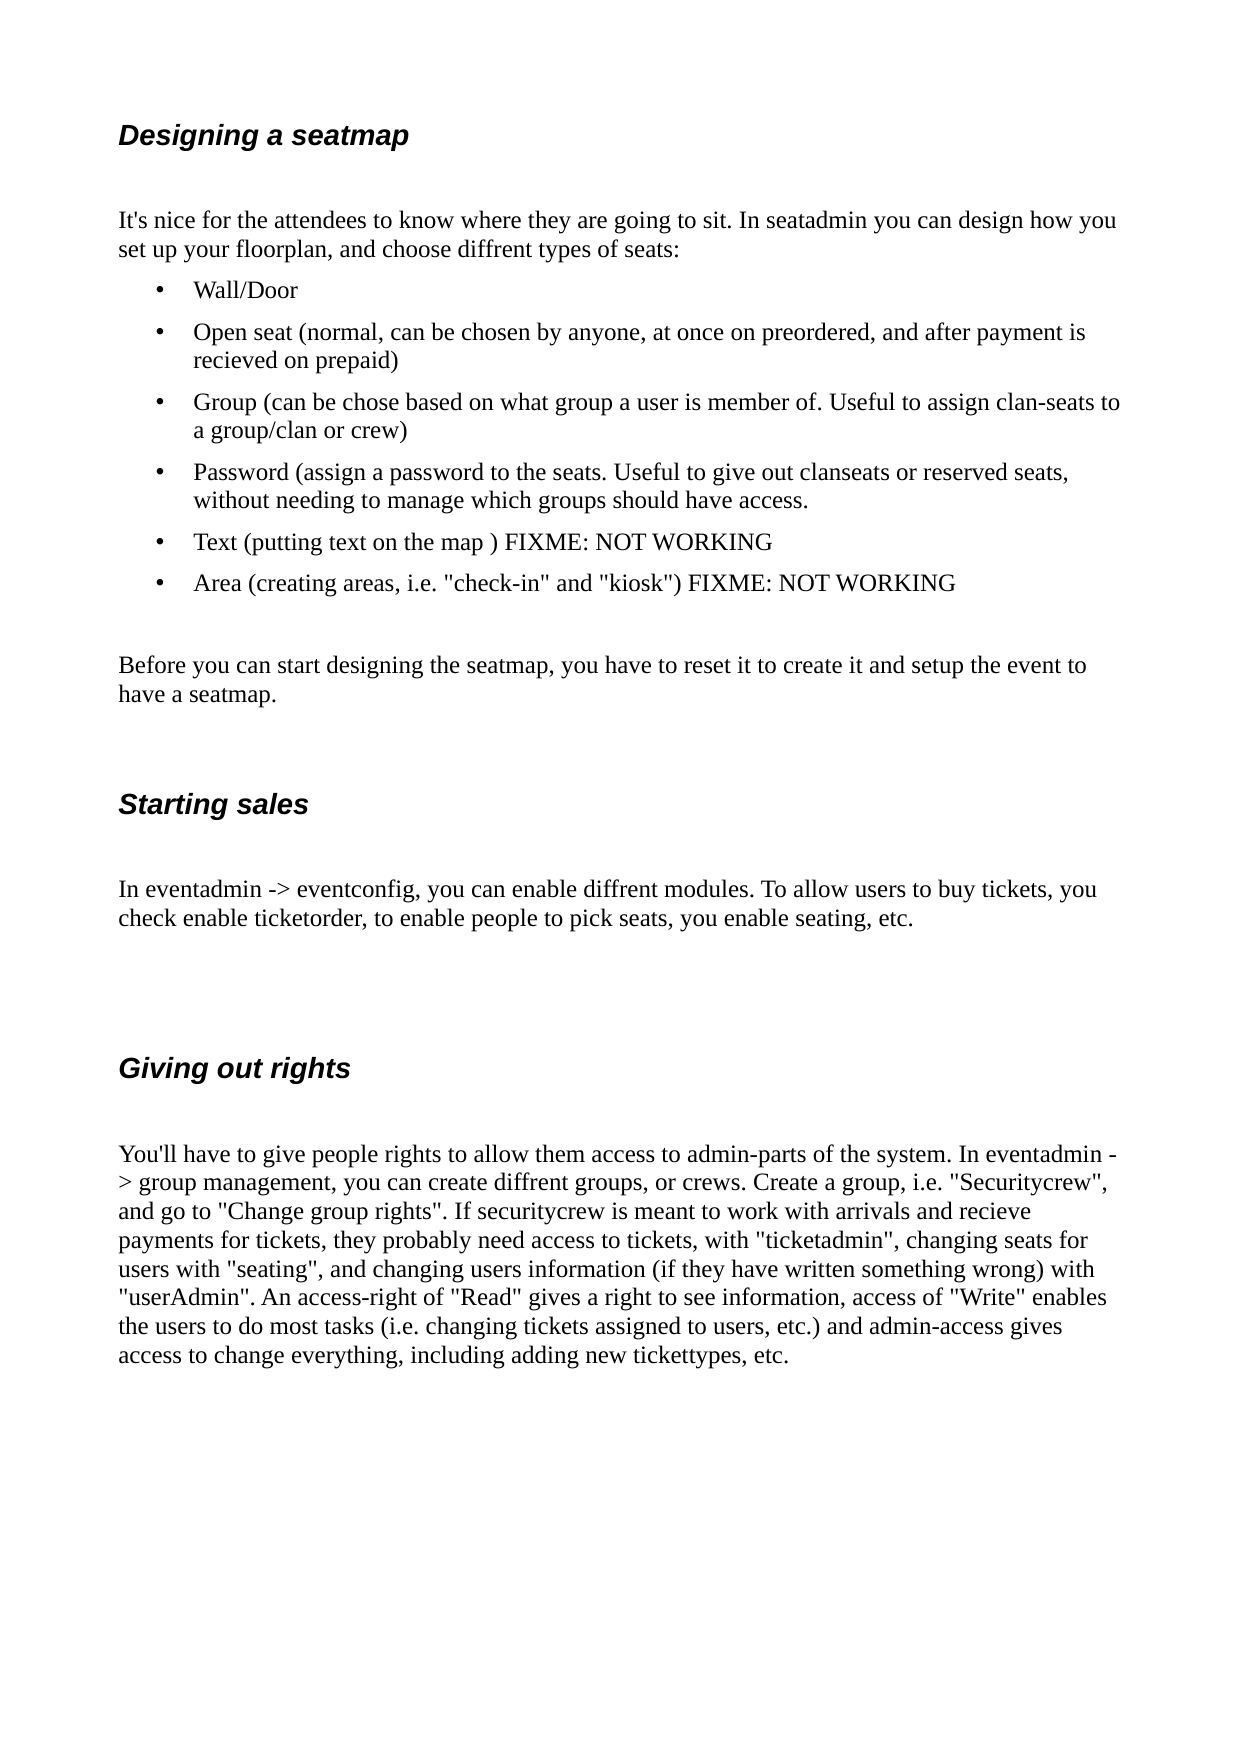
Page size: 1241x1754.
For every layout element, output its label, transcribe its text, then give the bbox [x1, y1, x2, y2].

text It's nice for the attendees to know where they are going to sit. In seatadmin you can design how you set up your floorplan, and choose diffrent types of seats: [118, 205, 1122, 263]
subtitle Giving out rights [118, 1051, 1122, 1085]
list Wall/Door [156, 275, 1122, 304]
subtitle Starting sales [118, 787, 1122, 820]
list Text (putting text on the map ) FIXME: NOT WORKING [156, 527, 1122, 555]
text In eventadmin -> eventconfig, you can enable diffrent modules. To allow users to buy tickets, you check enable ticketorder, to enable people to pick seats, you enable seating, etc. [118, 874, 1122, 931]
list Open seat (normal, can be chosen by anyone, at once on preordered, and after payment is recieved on prepaid) [156, 317, 1122, 374]
text You'll have to give people rights to allow them access to admin-parts of the system. In eventadmin -> group management, you can create diffrent groups, or crews. Create a group, i.e. "Securitycrew", and go to "Change group rights". If securitycrew is meant to work with arrivals and recieve payments for tickets, they probably need access to tickets, with "ticketadmin", changing seats for users with "seating", and changing users information (if they have written something wrong) with "userAdmin". An access-right of "Read" gives a right to see information, access of "Write" enables the users to do most tasks (i.e. changing tickets assigned to users, etc.) and admin-access gives access to change everything, including adding new tickettypes, etc. [118, 1139, 1122, 1369]
text Before you can start designing the seatmap, you have to reset it to create it and setup the event to have a seatmap. [118, 650, 1122, 708]
list Group (can be chose based on what group a user is member of. Useful to assign clan-seats to a group/clan or crew) [156, 387, 1122, 444]
list Area (creating areas, i.e. "check-in" and "kiosk") FIXME: NOT WORKING [156, 568, 1122, 597]
subtitle Designing a seatmap [118, 118, 1122, 152]
list Password (assign a password to the seats. Useful to give out clanseats or reserved seats, without needing to manage which groups should have access. [156, 457, 1122, 514]
